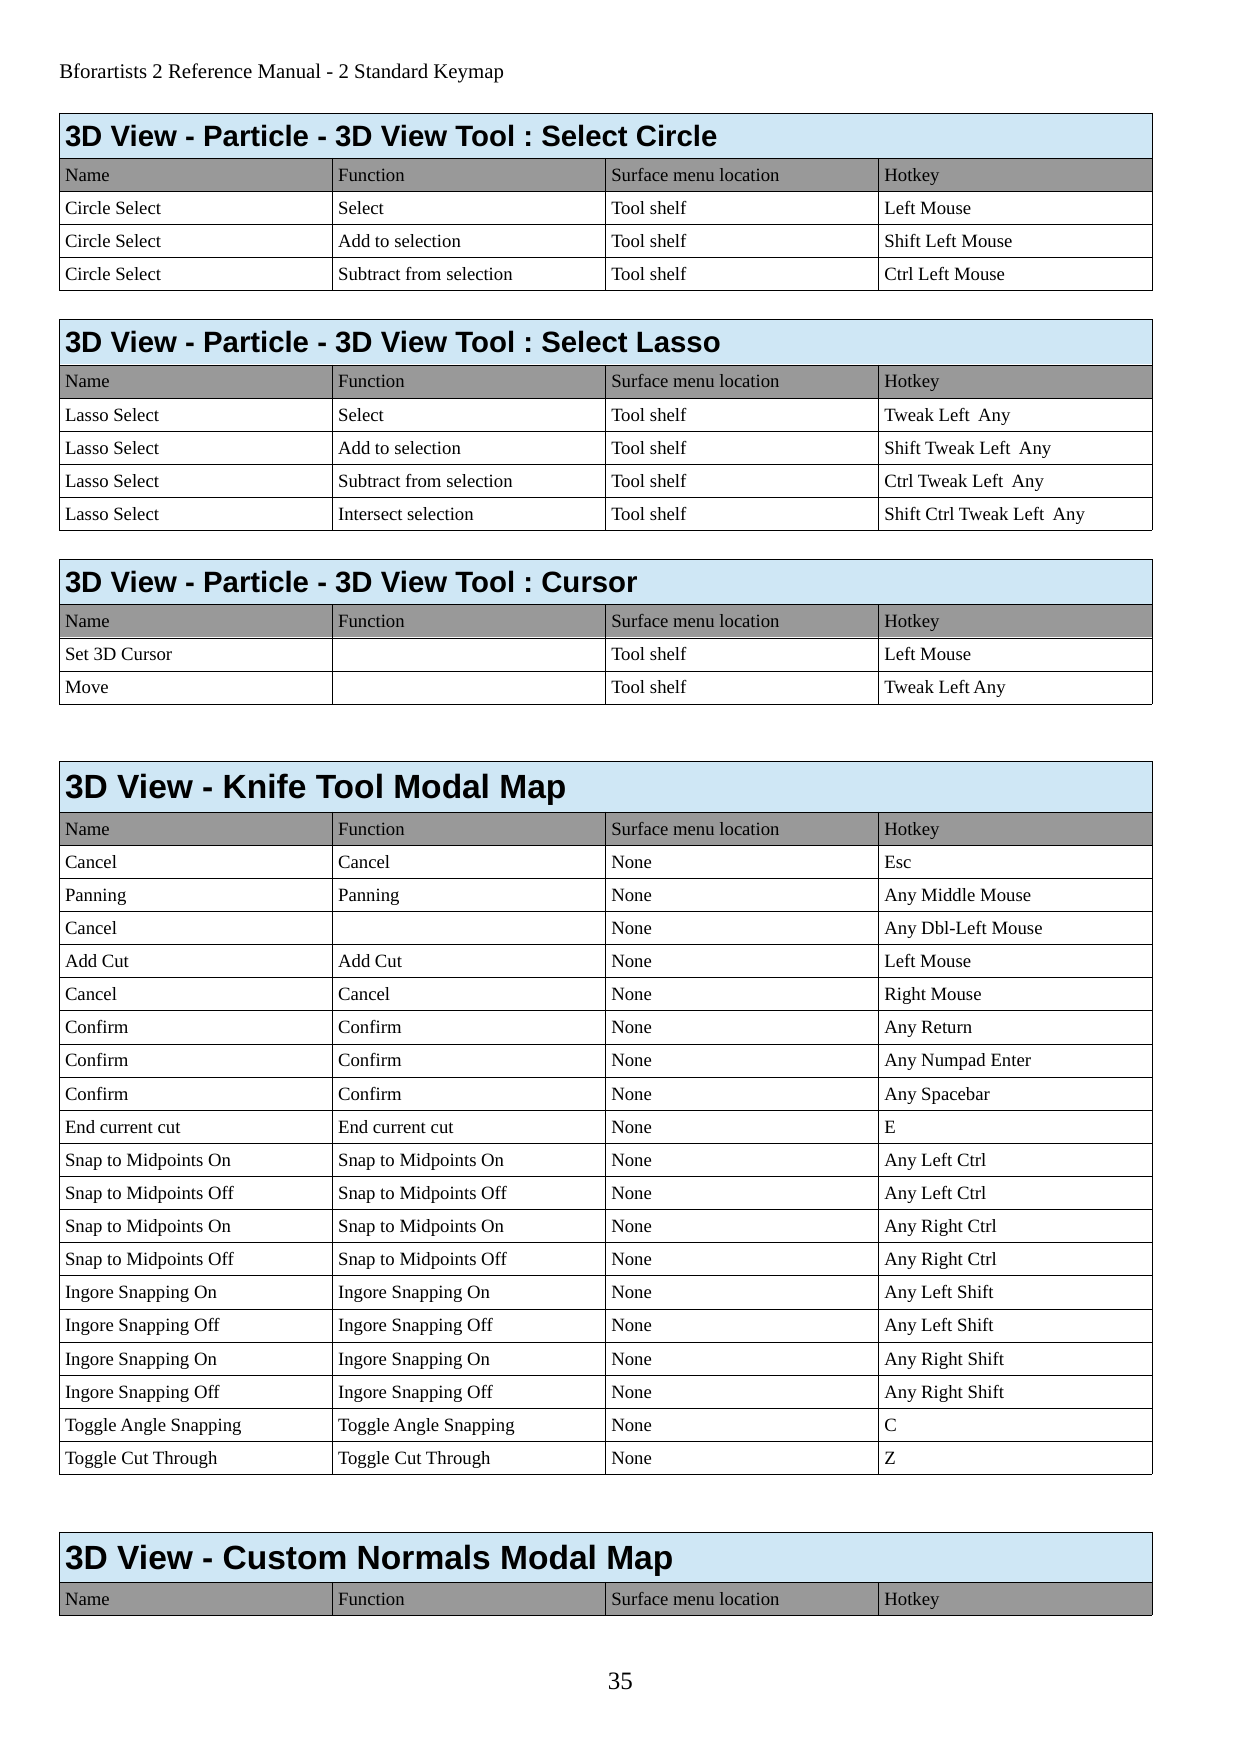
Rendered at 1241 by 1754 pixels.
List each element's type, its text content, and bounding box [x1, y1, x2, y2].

table_cell None [606, 1409, 878, 1441]
table_cell Cancel [60, 912, 332, 944]
table_cell [333, 672, 605, 704]
table_cell Ctrl Tweak Left Any [879, 465, 1152, 497]
table_cell Snap to Midpoints Off [60, 1177, 332, 1209]
table_cell Name [60, 605, 332, 637]
table_cell None [606, 1276, 878, 1308]
table_header 3D View - Particle - 3D View Tool : Cursor [60, 560, 1152, 604]
table_cell Snap to Midpoints Off [60, 1243, 332, 1275]
table_cell Hotkey [879, 159, 1152, 191]
table_cell Confirm [333, 1045, 605, 1077]
table_cell Tweak Left Any [879, 399, 1152, 431]
table_cell Hotkey [879, 813, 1152, 845]
table_cell Surface menu location [606, 605, 878, 637]
table_cell None [606, 945, 878, 977]
table_cell Surface menu location [606, 366, 878, 398]
table_cell Cancel [60, 978, 332, 1010]
table_cell Any Numpad Enter [879, 1045, 1152, 1077]
table_cell None [606, 912, 878, 944]
table_cell Any Spacebar [879, 1078, 1152, 1110]
table_cell Tweak Left Any [879, 672, 1152, 704]
table_cell Ingore Snapping On [333, 1276, 605, 1308]
table_cell Snap to Midpoints On [333, 1144, 605, 1176]
table_cell Ingore Snapping On [333, 1343, 605, 1375]
table_cell Any Left Shift [879, 1310, 1152, 1342]
table_cell Lasso Select [60, 432, 332, 464]
table_cell C [879, 1409, 1152, 1441]
table_cell Tool shelf [606, 225, 878, 257]
table_header 3D View - Custom Normals Modal Map [60, 1533, 1152, 1582]
table_cell Surface menu location [606, 1583, 878, 1615]
table_cell Ingore Snapping On [60, 1276, 332, 1308]
table_cell Function [333, 366, 605, 398]
table_cell Toggle Cut Through [333, 1442, 605, 1474]
table_cell None [606, 1343, 878, 1375]
table_cell Hotkey [879, 1583, 1152, 1615]
table_cell Hotkey [879, 366, 1152, 398]
table_cell Toggle Cut Through [60, 1442, 332, 1474]
table_cell Snap to Midpoints On [333, 1210, 605, 1242]
table_cell Cancel [333, 978, 605, 1010]
table_cell Confirm [60, 1045, 332, 1077]
table_cell Add to selection [333, 432, 605, 464]
table_cell Ingore Snapping Off [60, 1310, 332, 1342]
table_cell Any Return [879, 1011, 1152, 1043]
table_cell Cancel [333, 846, 605, 878]
table_cell Esc [879, 846, 1152, 878]
table_cell Lasso Select [60, 498, 332, 530]
table_cell Confirm [333, 1078, 605, 1110]
table_cell Name [60, 813, 332, 845]
table_cell Function [333, 605, 605, 637]
table_cell None [606, 1045, 878, 1077]
table_cell Add Cut [333, 945, 605, 977]
table_cell Function [333, 813, 605, 845]
table_cell Hotkey [879, 605, 1152, 637]
table_cell Move [60, 672, 332, 704]
table_cell Panning [333, 879, 605, 911]
table_cell Tool shelf [606, 399, 878, 431]
table_cell Intersect selection [333, 498, 605, 530]
table_cell Select [333, 399, 605, 431]
table_cell Subtract from selection [333, 465, 605, 497]
table_cell Panning [60, 879, 332, 911]
table_cell None [606, 846, 878, 878]
table_cell Any Right Ctrl [879, 1243, 1152, 1275]
table_cell [333, 639, 605, 671]
table_cell Any Middle Mouse [879, 879, 1152, 911]
table_cell Lasso Select [60, 399, 332, 431]
table_cell Tool shelf [606, 465, 878, 497]
table_cell None [606, 1111, 878, 1143]
table_cell Circle Select [60, 192, 332, 224]
table_cell Snap to Midpoints On [60, 1144, 332, 1176]
table_cell None [606, 879, 878, 911]
table_cell Tool shelf [606, 498, 878, 530]
table_cell Any Left Ctrl [879, 1177, 1152, 1209]
table_cell Any Dbl-Left Mouse [879, 912, 1152, 944]
table_cell Confirm [60, 1011, 332, 1043]
table_header 3D View - Knife Tool Modal Map [60, 762, 1152, 812]
table_cell Tool shelf [606, 258, 878, 290]
table_cell Ingore Snapping Off [333, 1310, 605, 1342]
table_cell None [606, 1442, 878, 1474]
table_cell Right Mouse [879, 978, 1152, 1010]
table_cell Function [333, 1583, 605, 1615]
table_cell E [879, 1111, 1152, 1143]
table_cell None [606, 1243, 878, 1275]
table_cell Ingore Snapping Off [60, 1376, 332, 1408]
table_cell Any Right Shift [879, 1376, 1152, 1408]
table_cell Cancel [60, 846, 332, 878]
table_cell Surface menu location [606, 813, 878, 845]
table_cell None [606, 1376, 878, 1408]
table_cell None [606, 1177, 878, 1209]
table_cell None [606, 1210, 878, 1242]
table_cell Ingore Snapping Off [333, 1376, 605, 1408]
table_cell Left Mouse [879, 639, 1152, 671]
table_cell Select [333, 192, 605, 224]
table_header 3D View - Particle - 3D View Tool : Select Circle [60, 114, 1152, 158]
table_cell None [606, 978, 878, 1010]
table_cell Name [60, 1583, 332, 1615]
table_cell Tool shelf [606, 639, 878, 671]
table_header 3D View - Particle - 3D View Tool : Select Lasso [60, 320, 1152, 364]
table_cell Left Mouse [879, 192, 1152, 224]
table_cell Any Right Ctrl [879, 1210, 1152, 1242]
table_cell None [606, 1144, 878, 1176]
table_cell Any Left Shift [879, 1276, 1152, 1308]
table_cell Shift Ctrl Tweak Left Any [879, 498, 1152, 530]
table_cell Lasso Select [60, 465, 332, 497]
table_cell Circle Select [60, 258, 332, 290]
table_cell Function [333, 159, 605, 191]
table_cell Add Cut [60, 945, 332, 977]
table_cell Snap to Midpoints On [60, 1210, 332, 1242]
table_cell None [606, 1011, 878, 1043]
table_cell Subtract from selection [333, 258, 605, 290]
table_cell Confirm [333, 1011, 605, 1043]
table_cell Ctrl Left Mouse [879, 258, 1152, 290]
table_cell Toggle Angle Snapping [60, 1409, 332, 1441]
table_cell Z [879, 1442, 1152, 1474]
table_cell Tool shelf [606, 192, 878, 224]
table_cell Name [60, 159, 332, 191]
table_cell Confirm [60, 1078, 332, 1110]
table_cell End current cut [60, 1111, 332, 1143]
table_cell Shift Left Mouse [879, 225, 1152, 257]
table_cell Snap to Midpoints Off [333, 1243, 605, 1275]
table_cell Set 3D Cursor [60, 639, 332, 671]
table_cell [333, 912, 605, 944]
table_cell Any Right Shift [879, 1343, 1152, 1375]
table_cell Left Mouse [879, 945, 1152, 977]
table_cell None [606, 1310, 878, 1342]
table_cell None [606, 1078, 878, 1110]
table_cell Toggle Angle Snapping [333, 1409, 605, 1441]
table_cell Surface menu location [606, 159, 878, 191]
table_cell Snap to Midpoints Off [333, 1177, 605, 1209]
table_cell End current cut [333, 1111, 605, 1143]
table_cell Tool shelf [606, 672, 878, 704]
table_cell Add to selection [333, 225, 605, 257]
table_cell Shift Tweak Left Any [879, 432, 1152, 464]
table_cell Circle Select [60, 225, 332, 257]
table_cell Tool shelf [606, 432, 878, 464]
table_cell Ingore Snapping On [60, 1343, 332, 1375]
table_cell Name [60, 366, 332, 398]
table_cell Any Left Ctrl [879, 1144, 1152, 1176]
